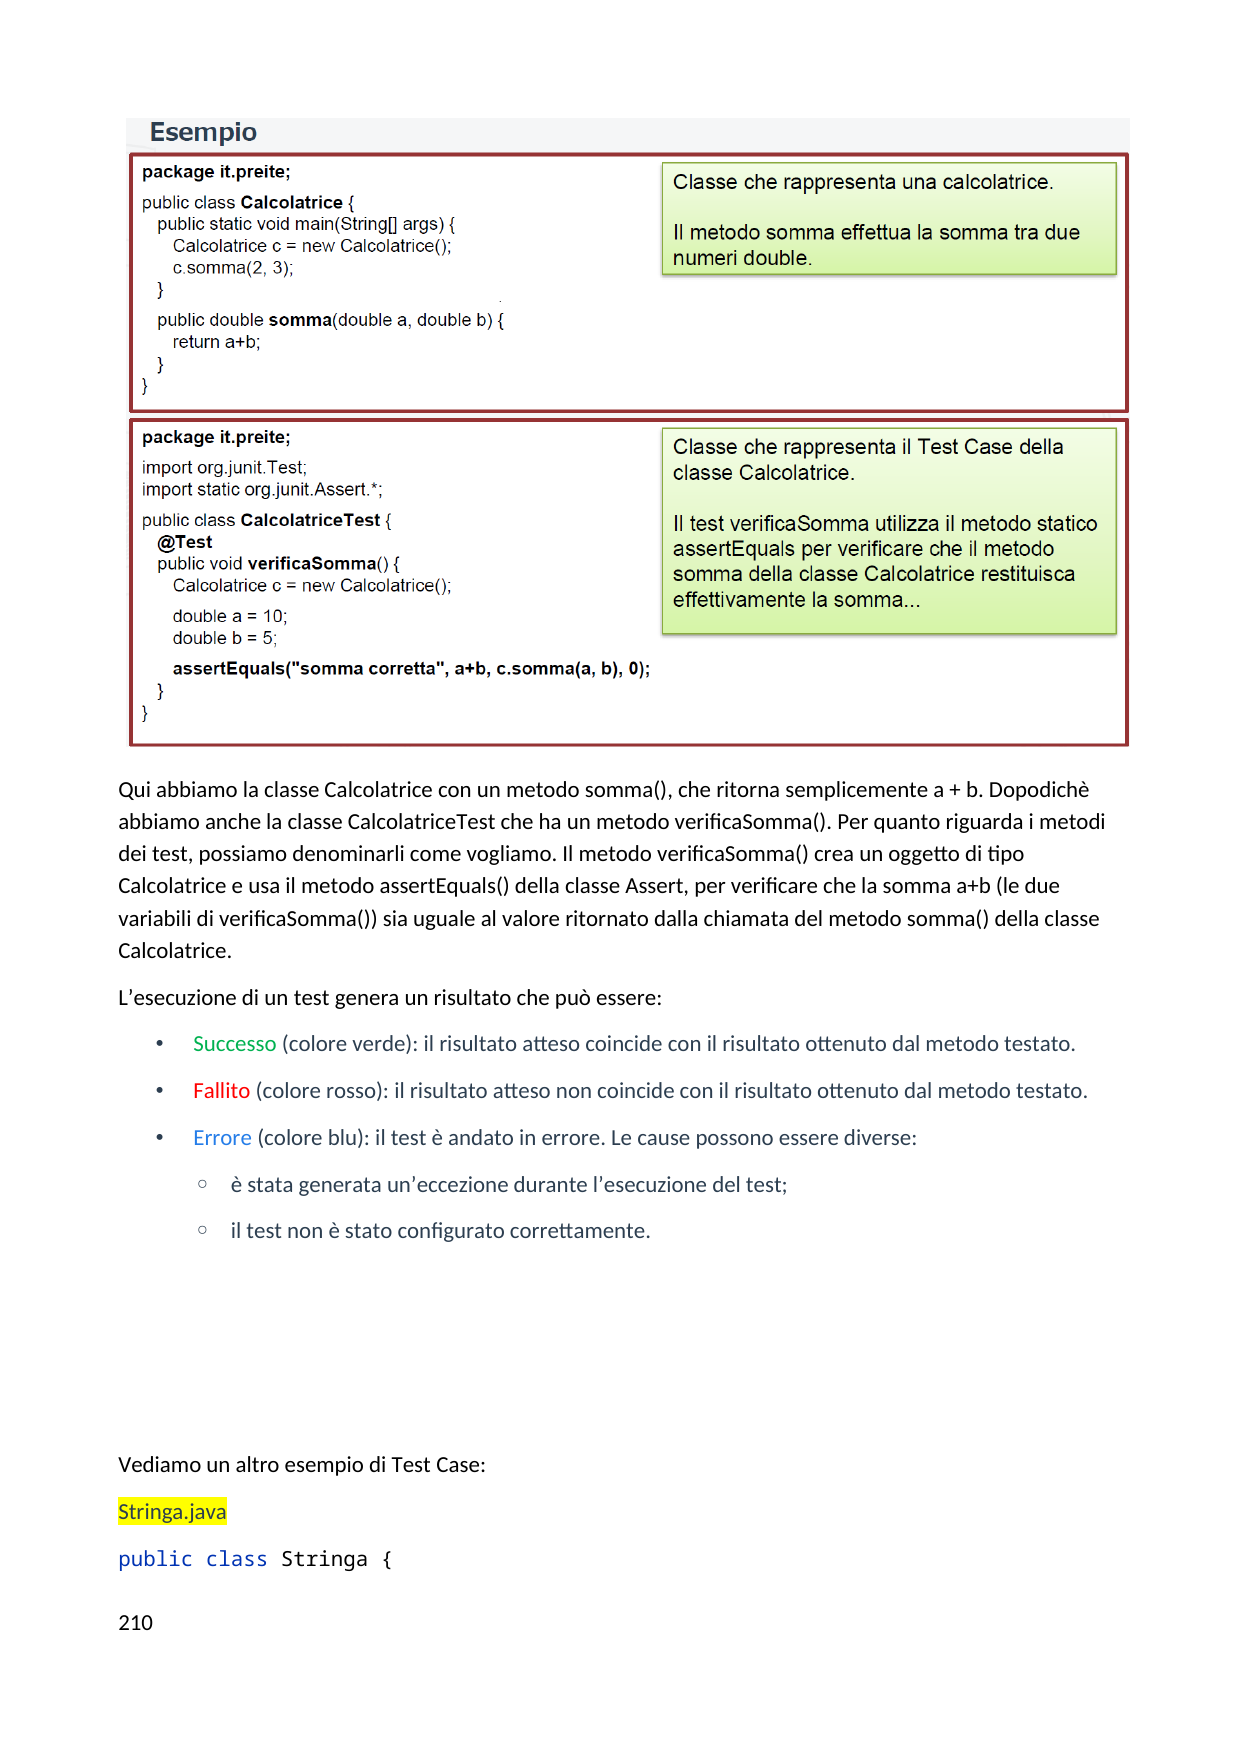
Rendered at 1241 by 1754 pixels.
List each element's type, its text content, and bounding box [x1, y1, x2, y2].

text Vediamo un altro esempio di Test Case: [118, 1450, 1122, 1478]
text L’esecuzione di un test genera un risultato che può essere: [118, 983, 1122, 1011]
picture [126, 118, 1130, 747]
list Fallito (colore rosso): il risultato atteso non coincide con il risultato ottenuto dal metodo testato. [156, 1076, 1122, 1104]
list Errore (colore blu): il test è andato in errore. Le cause possono essere diverse: [156, 1123, 1122, 1151]
list Successo (colore verde): il risultato atteso coincide con il risultato ottenuto dal metodo testato. [156, 1029, 1122, 1057]
list è stata generata un’eccezione durante l’esecuzione del test; [193, 1170, 1122, 1198]
text public class Stringa { [118, 1544, 1122, 1572]
text Stringa.java [118, 1497, 1122, 1525]
list il test non è stato configurato correttamente. [193, 1217, 1122, 1244]
text Qui abbiamo la classe Calcolatrice con un metodo somma(), che ritorna semplicemente a + b. Dopodichè abbiamo anche la classe CalcolatriceTest che ha un metodo verificaSomma(). Per quanto riguarda i metodi dei test, possiamo denominarli come vogliamo. Il metodo verificaSomma() crea un oggetto di tipo Calcolatrice e usa il metodo assertEquals() della classe Assert, per verificare che la somma a+b (le due variabili di verificaSomma()) sia uguale al valore ritornato dalla chiamata del metodo somma() della classe Calcolatrice. [118, 775, 1122, 964]
